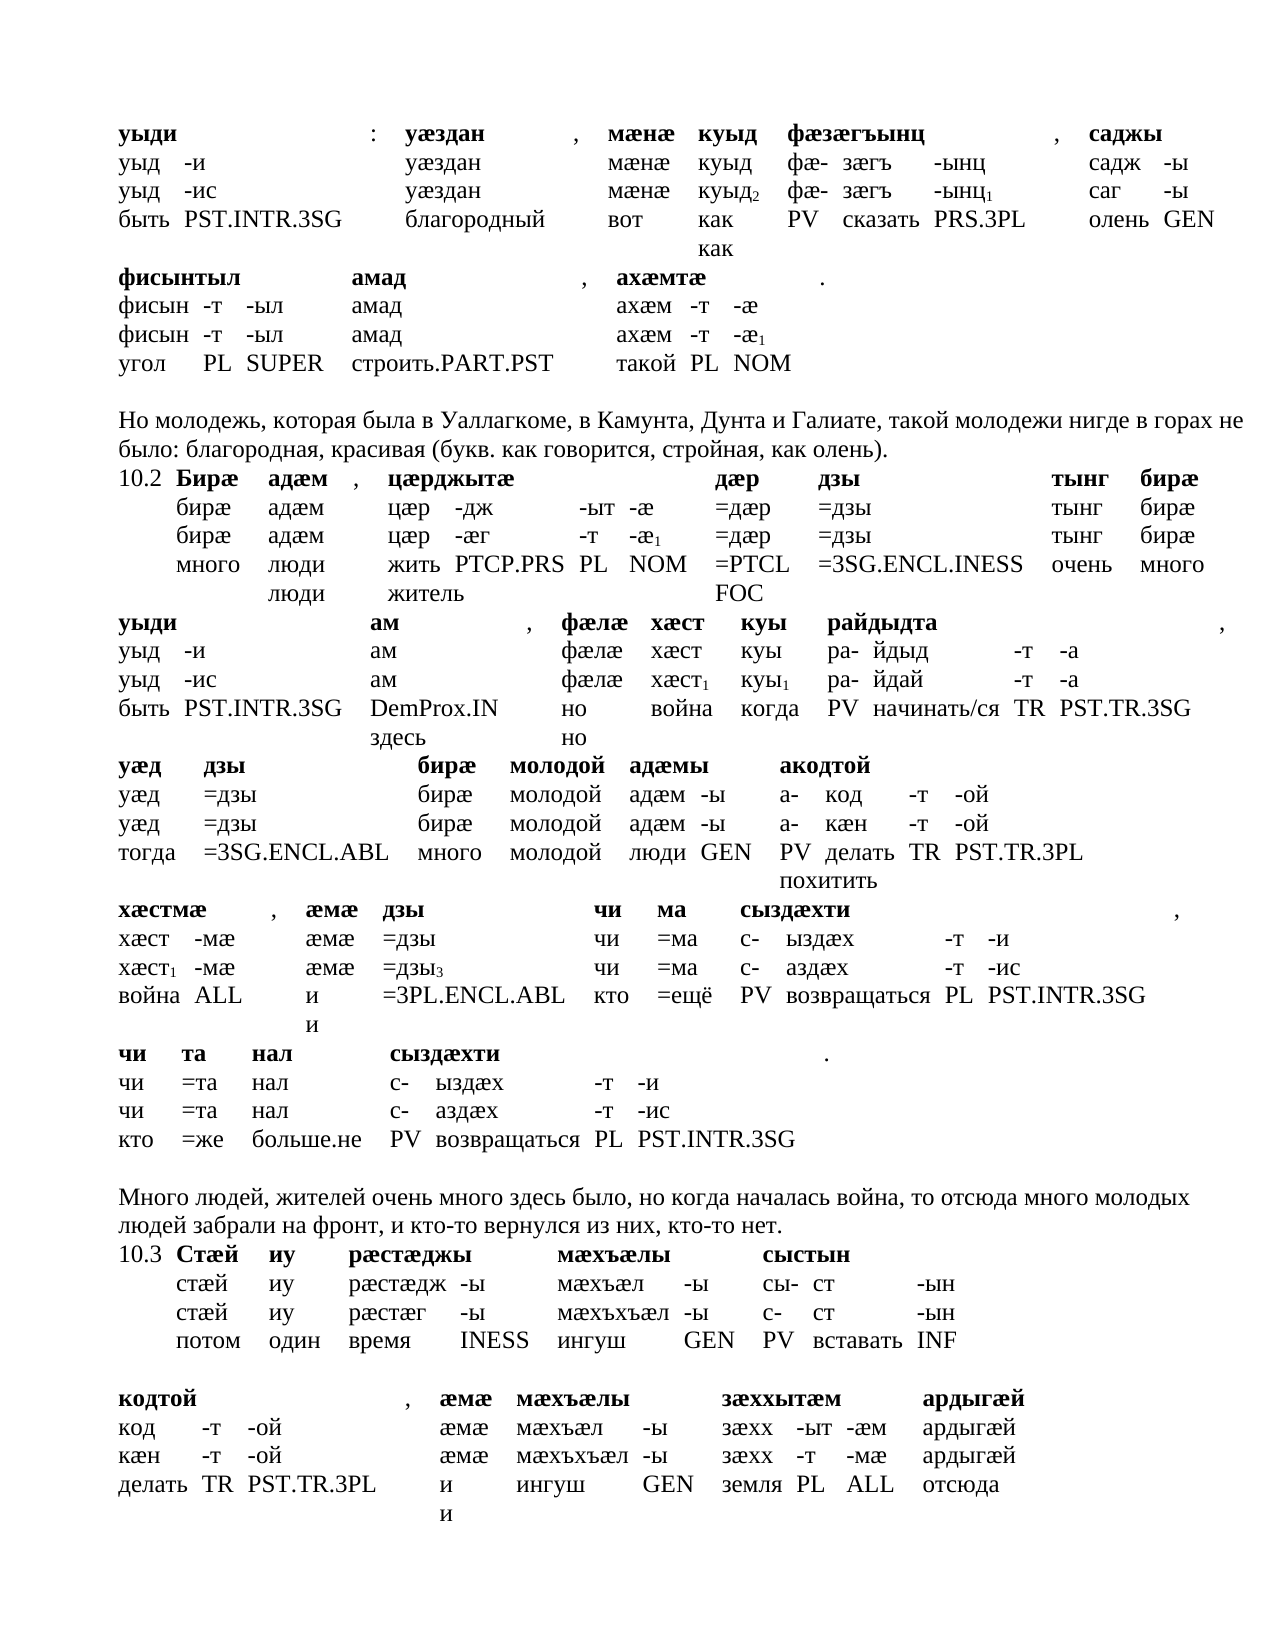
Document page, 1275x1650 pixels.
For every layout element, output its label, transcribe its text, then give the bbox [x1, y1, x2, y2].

text , [526, 607, 547, 636]
text =та [181, 1067, 224, 1096]
text и [439, 1498, 502, 1527]
text PST.INTR.3SG [184, 204, 342, 233]
text куы [741, 636, 799, 664]
text фисынтыл [118, 262, 338, 291]
text стæй [176, 1297, 241, 1326]
text цæр [388, 492, 441, 521]
text ам [370, 636, 498, 664]
text амад [351, 291, 554, 319]
text мæхъæлы [516, 1383, 708, 1412]
text -мæ [194, 923, 243, 952]
text -ын [917, 1268, 957, 1297]
text садж [1088, 147, 1149, 176]
text много [1140, 549, 1204, 578]
text -т [594, 1096, 623, 1124]
text =дзы [203, 808, 390, 837]
text мæхъхъæл [557, 1297, 670, 1326]
text угол [118, 348, 189, 377]
text PV [762, 1326, 799, 1354]
text -ис [184, 176, 342, 204]
text акодтой [779, 751, 1098, 779]
text чи [593, 952, 629, 981]
text бирæ [176, 492, 240, 521]
text бирæ [176, 521, 240, 549]
text -ы [460, 1297, 529, 1326]
text PRS.3PL [934, 204, 1026, 233]
text чи [593, 894, 643, 923]
text PV [827, 693, 859, 722]
text -ис [184, 664, 342, 693]
text житель [388, 578, 701, 607]
text фæ- [787, 147, 828, 176]
text сыздæхти [389, 1038, 809, 1067]
text -æ [629, 492, 687, 521]
text рæстæг [348, 1297, 446, 1326]
text PL [203, 348, 232, 377]
text чи [118, 1067, 154, 1096]
text саджы [1088, 118, 1228, 147]
text время [348, 1326, 446, 1354]
text -а [1059, 664, 1191, 693]
text код [118, 1412, 188, 1441]
text уæд [118, 808, 176, 837]
text адæм [268, 463, 339, 492]
text -ис [637, 1096, 796, 1124]
text -æ1 [733, 319, 791, 348]
text 10.3 [118, 1239, 162, 1268]
text олень [1088, 204, 1149, 233]
text адæм [629, 779, 687, 808]
text PST.TR.3PL [247, 1469, 377, 1498]
text много [417, 837, 482, 866]
text GEN [700, 837, 752, 866]
text тынг [1051, 492, 1112, 521]
text ардыгæй [922, 1412, 1016, 1441]
text уæд [118, 779, 176, 808]
text . [819, 262, 840, 291]
text -ы [700, 779, 752, 808]
text =PTCL [715, 549, 790, 578]
text и [305, 1009, 368, 1038]
text зæхх [722, 1412, 782, 1441]
text иу [268, 1239, 334, 1268]
text уæздан [405, 118, 559, 147]
text куыд [698, 147, 759, 176]
text но [561, 693, 623, 722]
text ыздæх [435, 1067, 580, 1096]
text молодой [509, 779, 602, 808]
text -дж [454, 492, 565, 521]
text =3PL.ENCL.ABL [382, 981, 566, 1009]
text и [439, 1469, 488, 1498]
text , [404, 1383, 426, 1412]
text йдыд [873, 636, 1000, 664]
text делать [118, 1469, 188, 1498]
text хæст1 [118, 952, 180, 981]
text -ын [917, 1297, 957, 1326]
text с- [389, 1067, 422, 1096]
text строить.PART.PST [351, 348, 554, 377]
text PV [389, 1124, 422, 1153]
text саг [1088, 176, 1149, 204]
text возвращаться [435, 1124, 580, 1153]
text SUPER [246, 348, 324, 377]
text бирæ [417, 779, 482, 808]
text стæй [176, 1268, 241, 1297]
text и [305, 981, 354, 1009]
text кæн [825, 808, 895, 837]
text PV [779, 837, 811, 866]
text -т [796, 1441, 832, 1469]
text GEN [642, 1469, 694, 1498]
text начинать/ся [873, 693, 1000, 722]
text тынг [1051, 463, 1126, 492]
text зæгъ [842, 147, 920, 176]
text аздæх [435, 1096, 580, 1124]
text цæр [388, 521, 441, 549]
text хæст [651, 607, 727, 636]
text -ыл [246, 291, 324, 319]
text NOM [629, 549, 687, 578]
text , [581, 262, 602, 291]
text рæстæдж [348, 1268, 446, 1297]
text ма [657, 894, 726, 923]
text -ой [247, 1441, 377, 1469]
text -ыт [579, 492, 615, 521]
text здесь [370, 722, 512, 751]
text с- [740, 952, 772, 981]
text как [698, 233, 773, 262]
text райдыдта [827, 607, 1205, 636]
text тынг [1051, 521, 1112, 549]
text иу [268, 1297, 321, 1326]
text жить [388, 549, 441, 578]
text уыд [118, 636, 170, 664]
text , [271, 894, 292, 923]
text быть [118, 693, 170, 722]
text отсюда [922, 1469, 1016, 1498]
text -ынц [934, 147, 1026, 176]
text æмæ [439, 1441, 488, 1469]
text FOC [715, 578, 804, 607]
text =дзы [382, 923, 566, 952]
text -т [909, 779, 941, 808]
text куыд [698, 118, 773, 147]
text PST.INTR.3SG [637, 1124, 796, 1153]
text æмæ [305, 894, 368, 923]
text PST.TR.3SG [1059, 693, 1191, 722]
text когда [741, 693, 799, 722]
text чи [593, 923, 629, 952]
text мæхъæл [516, 1412, 629, 1441]
text ALL [194, 981, 243, 1009]
text сыздæхти [740, 894, 1160, 923]
text адæм [268, 521, 325, 549]
text люди [629, 837, 687, 866]
text амад [351, 262, 567, 291]
text рæстæджы [348, 1239, 543, 1268]
text дæр [715, 463, 804, 492]
text PL [594, 1124, 623, 1153]
text -æ [733, 291, 791, 319]
text -т [944, 952, 974, 981]
text PL [796, 1469, 832, 1498]
text Бирæ [176, 463, 254, 492]
text ст [813, 1268, 903, 1297]
text NOM [733, 348, 791, 377]
text -ынц1 [934, 176, 1026, 204]
text уыди [118, 118, 356, 147]
text PST.TR.3PL [954, 837, 1084, 866]
text чи [118, 1038, 168, 1067]
text æмæ [305, 923, 354, 952]
text война [118, 981, 180, 1009]
text уыди [118, 607, 356, 636]
text а- [779, 779, 811, 808]
text бирæ [417, 751, 496, 779]
text Много людей, жителей очень много здесь было, но когда началась война, то отсюда много молодых людей забрали на фронт, и кто-то вернулся из них, кто-то нет. [118, 1182, 1249, 1239]
text =ма [657, 952, 712, 981]
text INF [917, 1326, 957, 1354]
text а- [779, 808, 811, 837]
text -ой [954, 808, 1084, 837]
text =дзы [818, 492, 1024, 521]
text -ис [988, 952, 1146, 981]
text -ы [642, 1441, 694, 1469]
text ахæмтæ [616, 262, 805, 291]
text GEN [683, 1326, 735, 1354]
text йдай [873, 664, 1000, 693]
text -ы [683, 1268, 735, 1297]
text много [176, 549, 240, 578]
text больше.не [252, 1124, 362, 1153]
text ардыгæй [922, 1441, 1016, 1469]
text -т [909, 808, 941, 837]
text æмæ [305, 952, 354, 981]
text сы- [762, 1268, 799, 1297]
text -мæ [846, 1441, 895, 1469]
text цæрджытæ [388, 463, 701, 492]
text -ыл [246, 319, 324, 348]
text ра- [827, 664, 859, 693]
text -ы [683, 1297, 735, 1326]
text -т [690, 319, 719, 348]
text -т [203, 291, 232, 319]
text ALL [846, 1469, 895, 1498]
text чи [118, 1096, 154, 1124]
text дзы [382, 894, 580, 923]
text мæнæ [608, 176, 670, 204]
text зæхх [722, 1441, 782, 1469]
text =дæр [715, 492, 790, 521]
text æмæ [439, 1412, 488, 1441]
text PST.INTR.3SG [988, 981, 1146, 1009]
text как [698, 204, 759, 233]
text ингуш [516, 1469, 629, 1498]
text молодой [509, 751, 615, 779]
text -т [202, 1412, 234, 1441]
text с- [762, 1297, 799, 1326]
text амад [351, 319, 554, 348]
text бирæ [1140, 492, 1204, 521]
text -ыт [796, 1412, 832, 1441]
text земля [722, 1469, 782, 1498]
text благородный [405, 204, 545, 233]
text =дзы [818, 521, 1024, 549]
text мæхъæл [557, 1268, 670, 1297]
text уыд [118, 147, 170, 176]
text такой [616, 348, 676, 377]
text фæ- [787, 176, 828, 204]
text -æг [454, 521, 565, 549]
text PTCP.PRS [454, 549, 565, 578]
text делать [825, 837, 895, 866]
text мæхъхъæл [516, 1441, 629, 1469]
text кæн [118, 1441, 188, 1469]
text с- [740, 923, 772, 952]
text ам [370, 664, 498, 693]
text но [561, 722, 637, 751]
text хæст1 [651, 664, 713, 693]
text -ы [1163, 147, 1215, 176]
text =дзы [203, 779, 390, 808]
text ра- [827, 636, 859, 664]
text -а [1059, 636, 1191, 664]
text сыстын [762, 1239, 971, 1268]
text -ой [954, 779, 1084, 808]
text -æм [846, 1412, 895, 1441]
text , [1219, 607, 1240, 636]
text TR [1013, 693, 1046, 722]
text уыд [118, 664, 170, 693]
text : [370, 118, 391, 147]
text молодой [509, 837, 602, 866]
text ингуш [557, 1326, 670, 1354]
text тогда [118, 837, 176, 866]
text нал [252, 1096, 362, 1124]
text -т [690, 291, 719, 319]
text возвращаться [786, 981, 931, 1009]
text сказать [842, 204, 920, 233]
text ст [813, 1297, 903, 1326]
text похитить [779, 866, 1098, 894]
text нал [252, 1038, 376, 1067]
text фæзæгъынц [787, 118, 1040, 147]
text Стæй [176, 1239, 255, 1268]
text уæд [118, 751, 189, 779]
text PST.INTR.3SG [184, 693, 342, 722]
text люди [268, 549, 325, 578]
text =дæр [715, 521, 790, 549]
text кодтой [118, 1383, 391, 1412]
text -т [203, 319, 232, 348]
text молодой [509, 808, 602, 837]
text фисын [118, 291, 189, 319]
text =ещё [657, 981, 712, 1009]
text -æ1 [629, 521, 687, 549]
text -ы [1163, 176, 1215, 204]
text PV [787, 204, 828, 233]
text мæнæ [608, 147, 670, 176]
text -ы [642, 1412, 694, 1441]
text , [1054, 118, 1075, 147]
text дзы [203, 751, 404, 779]
text хæст [118, 923, 180, 952]
text , [353, 463, 374, 492]
text INESS [460, 1326, 529, 1354]
text =ма [657, 923, 712, 952]
text бирæ [1140, 463, 1218, 492]
text PL [579, 549, 615, 578]
text ыздæх [786, 923, 931, 952]
text нал [252, 1067, 362, 1096]
text , [573, 118, 594, 147]
text уæздан [405, 147, 545, 176]
text очень [1051, 549, 1112, 578]
text GEN [1163, 204, 1215, 233]
text ам [370, 607, 512, 636]
text дзы [818, 463, 1038, 492]
text =3SG.ENCL.INESS [818, 549, 1024, 578]
text фæлæ [561, 664, 623, 693]
text адæмы [629, 751, 766, 779]
text =же [181, 1124, 224, 1153]
text фæлæ [561, 607, 637, 636]
text адæм [629, 808, 687, 837]
text та [181, 1038, 238, 1067]
text люди [268, 578, 339, 607]
text Но молодежь, которая была в Уаллагкоме, в Камунта, Дунта и Галиате, такой молодежи нигде в горах не было: благородная, красивая (букв. как говорится, стройная, как олень). [118, 406, 1249, 463]
text мæнæ [608, 118, 684, 147]
text адæм [268, 492, 325, 521]
text -ой [247, 1412, 377, 1441]
text 10.2 [118, 463, 162, 492]
text -и [988, 923, 1146, 952]
text фæлæ [561, 636, 623, 664]
text мæхъæлы [557, 1239, 749, 1268]
text куы1 [741, 664, 799, 693]
text бирæ [1140, 521, 1204, 549]
text кто [593, 981, 629, 1009]
text один [268, 1326, 321, 1354]
text ахæм [616, 319, 676, 348]
text -ы [700, 808, 752, 837]
text -т [579, 521, 615, 549]
text бирæ [417, 808, 482, 837]
text иу [268, 1268, 321, 1297]
text =та [181, 1096, 224, 1124]
text -т [594, 1067, 623, 1096]
text -мæ [194, 952, 243, 981]
text TR [202, 1469, 234, 1498]
text =дзы3 [382, 952, 566, 981]
text аздæх [786, 952, 931, 981]
text хæст [651, 636, 713, 664]
text код [825, 779, 895, 808]
text быть [118, 204, 170, 233]
text -и [184, 636, 342, 664]
text PV [740, 981, 772, 1009]
text фисын [118, 319, 189, 348]
text =3SG.ENCL.ABL [203, 837, 390, 866]
text вставать [813, 1326, 903, 1354]
text хæстмæ [118, 894, 257, 923]
text зæгъ [842, 176, 920, 204]
text PL [690, 348, 719, 377]
text æмæ [439, 1383, 502, 1412]
text ардыгæй [922, 1383, 1030, 1412]
text уыд [118, 176, 170, 204]
text . [823, 1038, 844, 1067]
text куы [741, 607, 813, 636]
text -т [1013, 636, 1046, 664]
text потом [176, 1326, 241, 1354]
text -т [1013, 664, 1046, 693]
text война [651, 693, 713, 722]
text PL [944, 981, 974, 1009]
text кто [118, 1124, 154, 1153]
text вот [608, 204, 670, 233]
text ахæм [616, 291, 676, 319]
text TR [909, 837, 941, 866]
text уæздан [405, 176, 545, 204]
text -т [202, 1441, 234, 1469]
text зæххытæм [722, 1383, 909, 1412]
text -и [184, 147, 342, 176]
text -т [944, 923, 974, 952]
text -и [637, 1067, 796, 1096]
text , [1174, 894, 1195, 923]
text куыд2 [698, 176, 759, 204]
text с- [389, 1096, 422, 1124]
text DemProx.IN [370, 693, 498, 722]
text -ы [460, 1268, 529, 1297]
